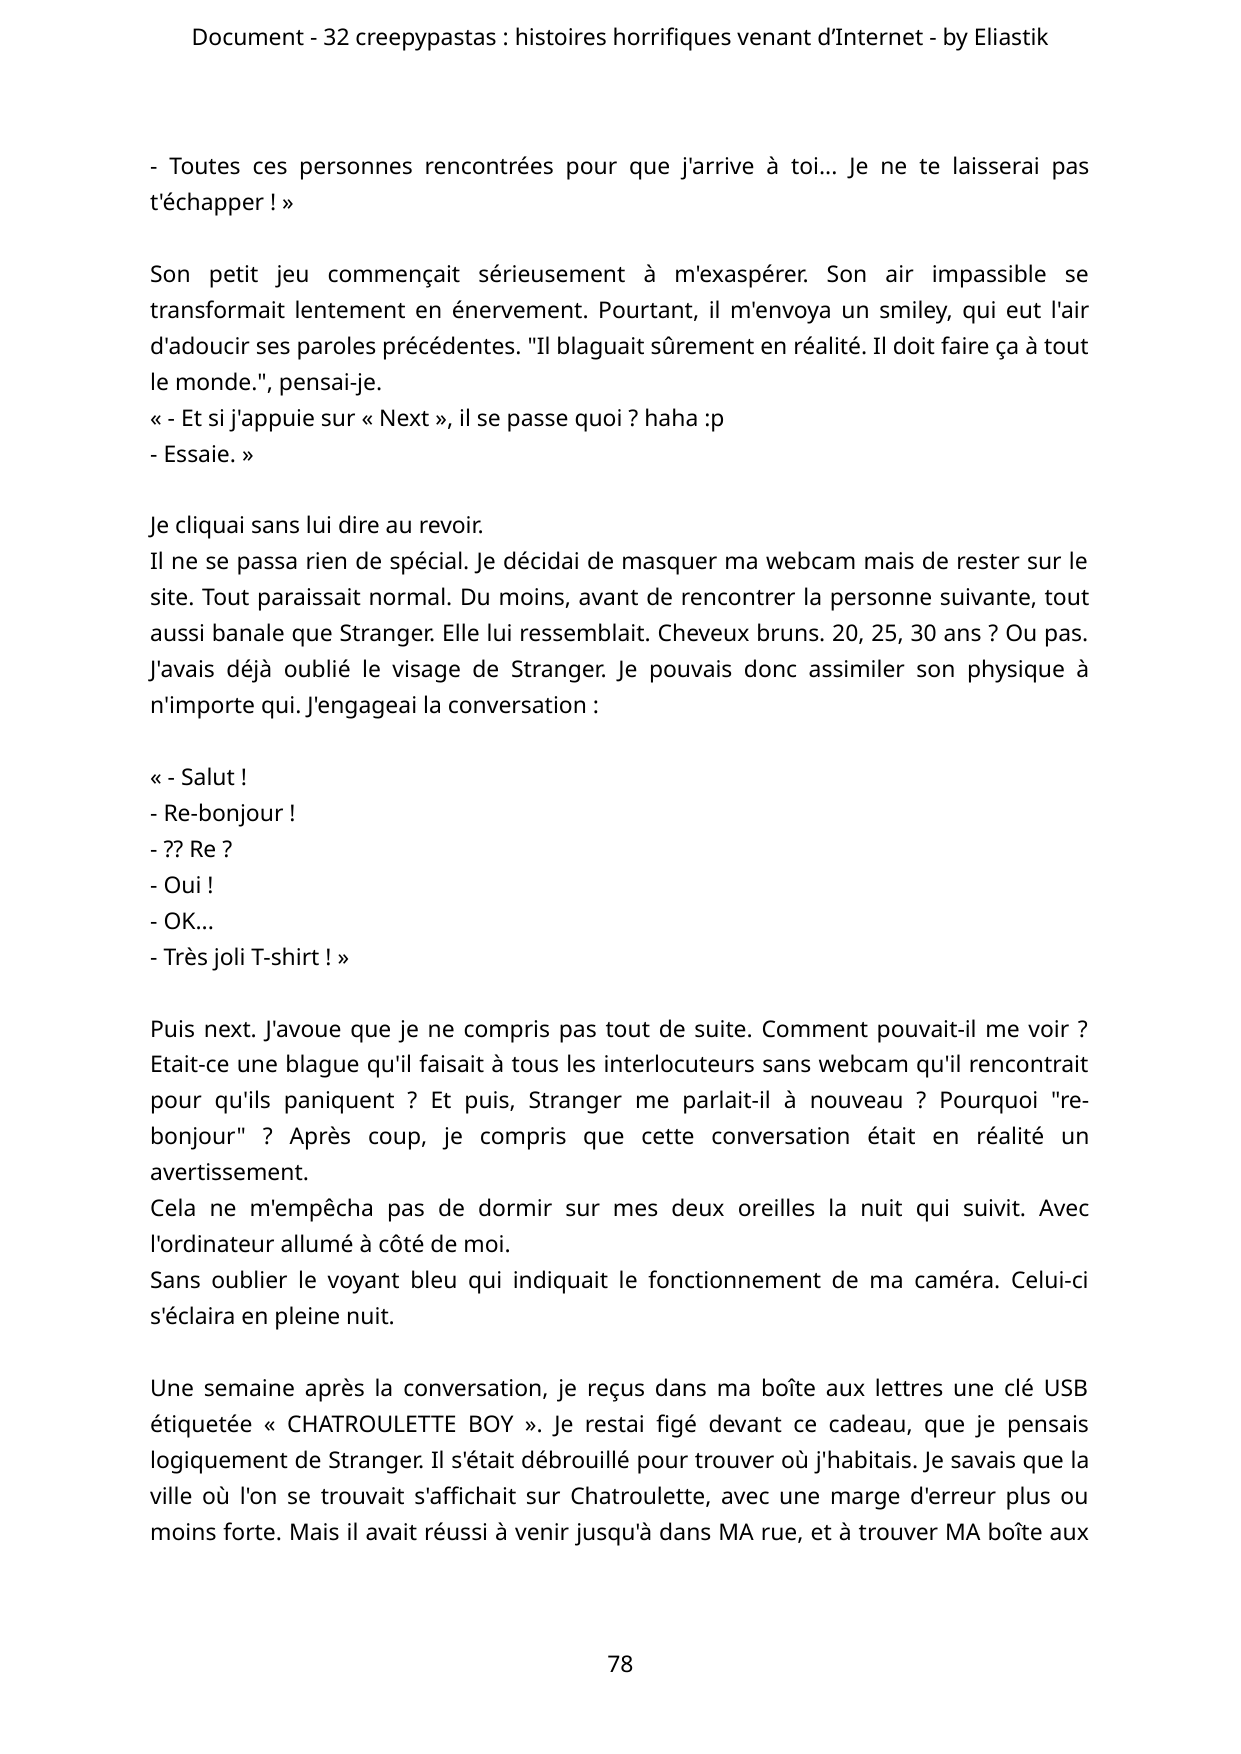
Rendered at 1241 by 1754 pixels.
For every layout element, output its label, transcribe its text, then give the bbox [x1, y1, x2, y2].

text - Essaie. » [150, 437, 1090, 469]
text - Toutes ces personnes rencontrées pour que j'arrive à toi... Je ne te laisserai pas t'échapper ! » [150, 150, 1090, 217]
text - OK... [150, 905, 1090, 936]
text Cela ne m'empêcha pas de dormir sur mes deux oreilles la nuit qui suivit. Avec l'ordinateur allumé à côté de moi. [150, 1192, 1090, 1259]
text Sans oublier le voyant bleu qui indiquait le fonctionnement de ma caméra. Celui-ci s'éclaira en pleine nuit. [150, 1264, 1090, 1331]
text « - Et si j'appuie sur « Next », il se passe quoi ? haha :p [150, 402, 1090, 433]
text « - Salut ! [150, 761, 1090, 792]
text Je cliquai sans lui dire au revoir. [150, 509, 1090, 541]
text Puis next. J'avoue que je ne compris pas tout de suite. Comment pouvait-il me voir ? Etait-ce une blague qu'il faisait à tous les interlocuteurs sans webcam qu'il rencontrait pour qu'ils paniquent ? Et puis, Stranger me parlait-il à nouveau ? Pourquoi "re-bonjour" ? Après coup, je compris que cette conversation était en réalité un avertissement. [150, 1012, 1090, 1187]
text - Oui ! [150, 869, 1090, 900]
text - ?? Re ? [150, 833, 1090, 864]
text Son petit jeu commençait sérieusement à m'exaspérer. Son air impassible se transformait lentement en énervement. Pourtant, il m'envoya un smiley, qui eut l'air d'adoucir ses paroles précédentes. "Il blaguait sûrement en réalité. Il doit faire ça à tout le monde.", pensai-je. [150, 258, 1090, 397]
text Une semaine après la conversation, je reçus dans ma boîte aux lettres une clé USB étiquetée « CHATROULETTE BOY ». Je restai figé devant ce cadeau, que je pensais logiquement de Stranger. Il s'était débrouillé pour trouver où j'habitais. Je savais que la ville où l'on se trouvait s'affichait sur Chatroulette, avec une marge d'erreur plus ou moins forte. Mais il avait réussi à venir jusqu'à dans MA rue, et à trouver MA boîte aux [150, 1372, 1090, 1547]
text - Re-bonjour ! [150, 797, 1090, 828]
text Il ne se passa rien de spécial. Je décidai de masquer ma webcam mais de rester sur le site. Tout paraissait normal. Du moins, avant de rencontrer la personne suivante, tout aussi banale que Stranger. Elle lui ressemblait. Cheveux bruns. 20, 25, 30 ans ? Ou pas. J'avais déjà oublié le visage de Stranger. Je pouvais donc assimiler son physique à n'importe qui. J'engageai la conversation : [150, 545, 1090, 720]
text - Très joli T-shirt ! » [150, 941, 1090, 972]
